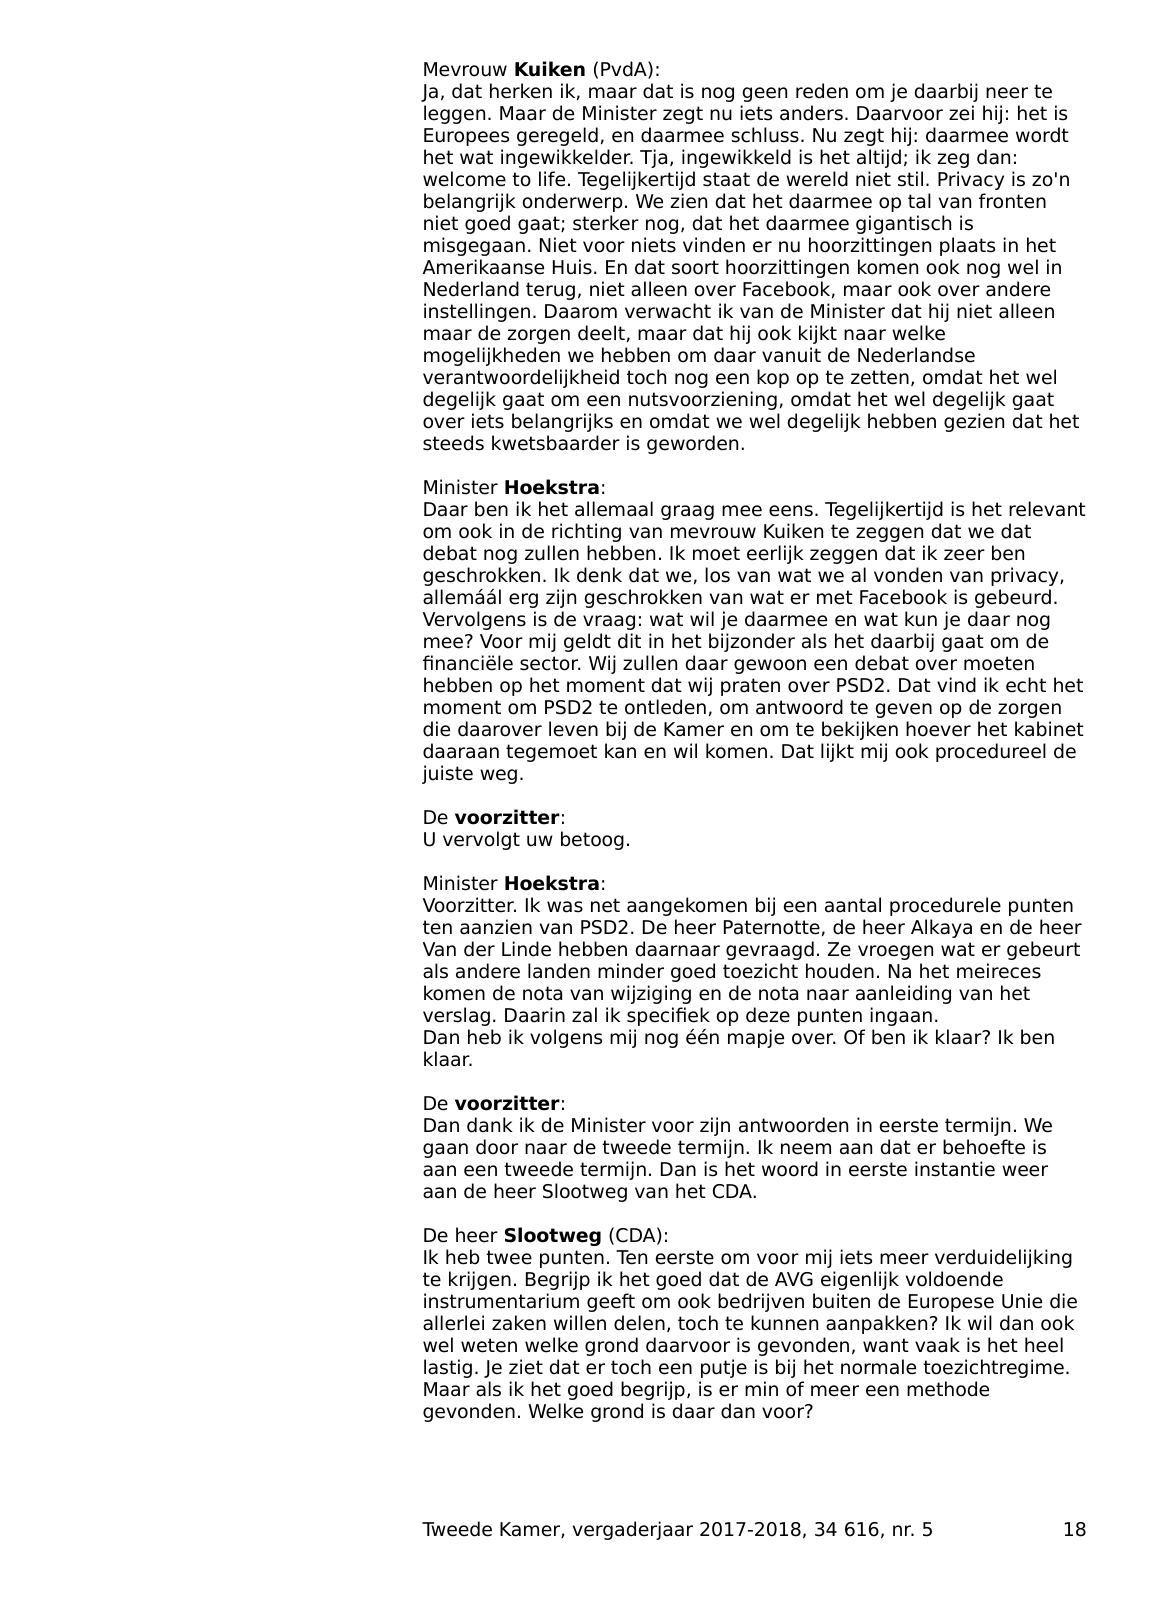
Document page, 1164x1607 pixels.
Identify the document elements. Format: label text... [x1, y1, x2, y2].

text De heer Slootweg (CDA): [422, 1225, 1087, 1247]
text De voorzitter: [422, 1093, 1087, 1115]
text U vervolgt uw betoog. [422, 829, 1087, 851]
text Ik heb twee punten. Ten eerste om voor mij iets meer verduidelijking te krijgen. Begrijp ik het goed dat de AVG eigenlijk voldoende instrumentarium geeft om ook bedrijven buiten de Europese Unie die allerlei zaken willen delen, toch te kunnen aanpakken? Ik wil dan ook wel weten welke grond daarvoor is gevonden, want vaak is het heel lastig. Je ziet dat er toch een putje is bij het normale toezichtregime. Maar als ik het goed begrijp, is er min of meer een methode gevonden. Welke grond is daar dan voor? [422, 1247, 1087, 1423]
text Dan dank ik de Minister voor zijn antwoorden in eerste termijn. We gaan door naar de tweede termijn. Ik neem aan dat er behoefte is aan een tweede termijn. Dan is het woord in eerste instantie weer aan de heer Slootweg van het CDA. [422, 1115, 1087, 1203]
text De voorzitter: [422, 807, 1087, 829]
text Mevrouw Kuiken (PvdA): [422, 59, 1087, 81]
text Daar ben ik het allemaal graag mee eens. Tegelijkertijd is het relevant om ook in de richting van mevrouw Kuiken te zeggen dat we dat debat nog zullen hebben. Ik moet eerlijk zeggen dat ik zeer ben geschrokken. Ik denk dat we, los van wat we al vonden van privacy, allemáál erg zijn geschrokken van wat er met Facebook is gebeurd. Vervolgens is de vraag: wat wil je daarmee en wat kun je daar nog mee? Voor mij geldt dit in het bijzonder als het daarbij gaat om de financiële sector. Wij zullen daar gewoon een debat over moeten hebben op het moment dat wij praten over PSD2. Dat vind ik echt het moment om PSD2 te ontleden, om antwoord te geven op de zorgen die daarover leven bij de Kamer en om te bekijken hoever het kabinet daaraan tegemoet kan en wil komen. Dat lijkt mij ook procedureel de juiste weg. [422, 499, 1087, 784]
text Ja, dat herken ik, maar dat is nog geen reden om je daarbij neer te leggen. Maar de Minister zegt nu iets anders. Daarvoor zei hij: het is Europees geregeld, en daarmee schluss. Nu zegt hij: daarmee wordt het wat ingewikkelder. Tja, ingewikkeld is het altijd; ik zeg dan: welcome to life. Tegelijkertijd staat de wereld niet stil. Privacy is zo'n belangrijk onderwerp. We zien dat het daarmee op tal van fronten niet goed gaat; sterker nog, dat het daarmee gigantisch is misgegaan. Niet voor niets vinden er nu hoorzittingen plaats in het Amerikaanse Huis. En dat soort hoorzittingen komen ook nog wel in Nederland terug, niet alleen over Facebook, maar ook over andere instellingen. Daarom verwacht ik van de Minister dat hij niet alleen maar de zorgen deelt, maar dat hij ook kijkt naar welke mogelijkheden we hebben om daar vanuit de Nederlandse verantwoordelijkheid toch nog een kop op te zetten, omdat het wel degelijk gaat om een nutsvoorziening, omdat het wel degelijk gaat over iets belangrijks en omdat we wel degelijk hebben gezien dat het steeds kwetsbaarder is geworden. [422, 81, 1087, 455]
text Dan heb ik volgens mij nog één mapje over. Of ben ik klaar? Ik ben klaar. [422, 1027, 1087, 1071]
text Minister Hoekstra: [422, 477, 1087, 499]
text Voorzitter. Ik was net aangekomen bij een aantal procedurele punten ten aanzien van PSD2. De heer Paternotte, de heer Alkaya en de heer Van der Linde hebben daarnaar gevraagd. Ze vroegen wat er gebeurt als andere landen minder goed toezicht houden. Na het meireces komen de nota van wijziging en de nota naar aanleiding van het verslag. Daarin zal ik specifiek op deze punten ingaan. [422, 895, 1087, 1027]
text Minister Hoekstra: [422, 873, 1087, 895]
